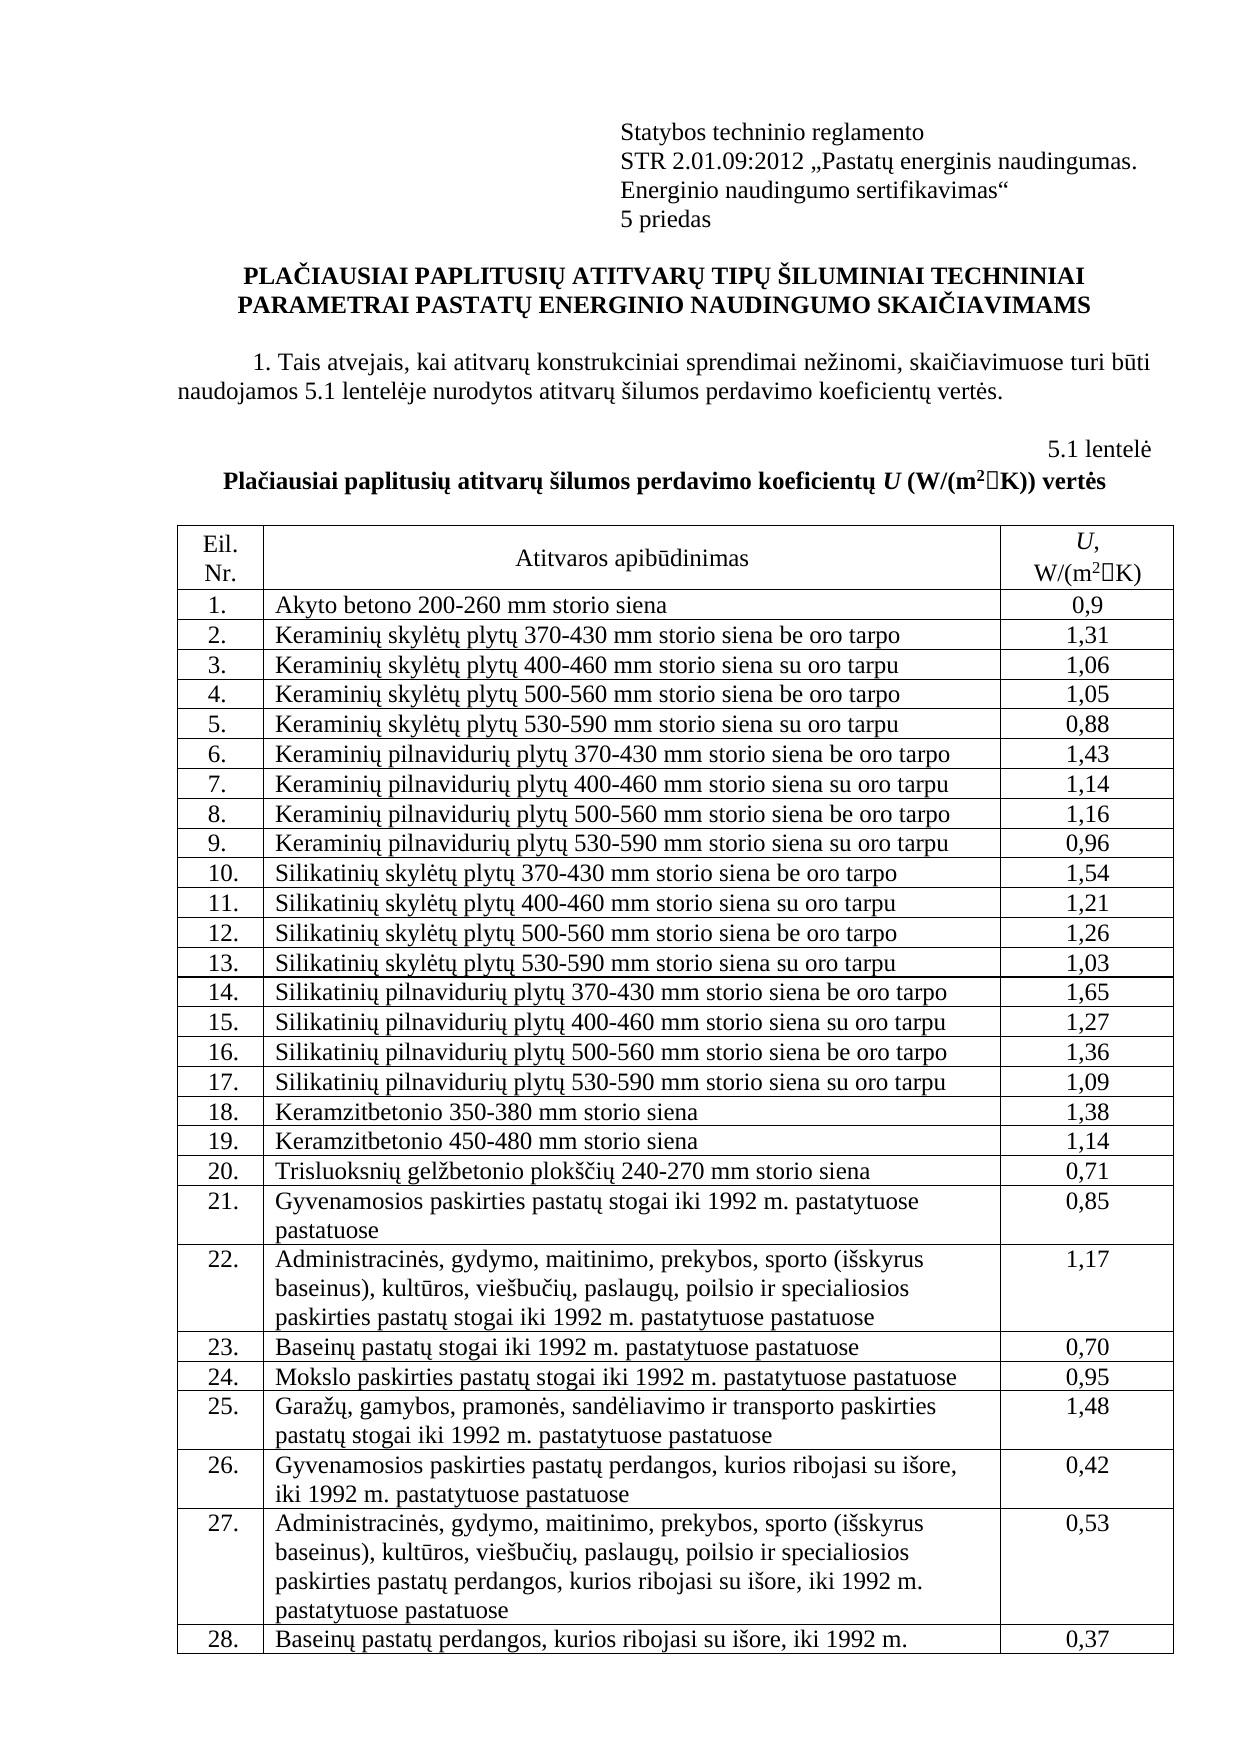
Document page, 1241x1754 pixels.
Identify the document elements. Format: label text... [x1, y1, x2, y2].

table_cell 12. [178, 918, 263, 947]
table_cell Administracinės, gydymo, maitinimo, prekybos, sporto (išskyrus baseinus), kultūros, viešbučių, paslaugų, poilsio ir specialiosios paskirties pastatų perdangos, kurios ribojasi su išore, iki 1992 m. pastatytuose pastatuose [264, 1509, 1000, 1623]
table_header Eil. Nr. [178, 526, 263, 589]
table_cell 1,21 [1001, 888, 1173, 917]
table_cell 0,71 [1001, 1156, 1173, 1185]
table_cell 1,36 [1001, 1037, 1173, 1066]
table_cell 20. [178, 1156, 263, 1185]
table_cell 2. [178, 620, 263, 649]
table_cell 0,88 [1001, 709, 1173, 738]
table_cell 1,17 [1001, 1245, 1173, 1331]
table_cell 6. [178, 739, 263, 768]
table_cell 1,27 [1001, 1007, 1173, 1036]
table_cell 1,65 [1001, 978, 1173, 1006]
table_cell Garažų, gamybos, pramonės, sandėliavimo ir transporto paskirties pastatų stogai iki 1992 m. pastatytuose pastatuose [264, 1391, 1000, 1449]
table_cell 27. [178, 1509, 263, 1623]
text Plačiausiai paplitusių atitvarų tipų šiluminiai techniniai parametrai pastatų energinio naudingumo skaičiavimams [177, 261, 1151, 319]
table_cell Keraminių pilnavidurių plytų 500-560 mm storio siena be oro tarpo [264, 799, 1000, 827]
table_cell 0,9 [1001, 590, 1173, 619]
table_cell Akyto betono 200-260 mm storio siena [264, 590, 1000, 619]
table_cell 0,53 [1001, 1509, 1173, 1623]
table_cell Keraminių skylėtų plytų 530-590 mm storio siena su oro tarpu [264, 709, 1000, 738]
table_cell 1,03 [1001, 948, 1173, 976]
table_cell Silikatinių skylėtų plytų 370-430 mm storio siena be oro tarpo [264, 858, 1000, 887]
table_cell 23. [178, 1332, 263, 1361]
table_cell Keraminių skylėtų plytų 370-430 mm storio siena be oro tarpo [264, 620, 1000, 649]
table_cell Gyvenamosios paskirties pastatų perdangos, kurios ribojasi su išore, iki 1992 m. pastatytuose pastatuose [264, 1450, 1000, 1507]
table_cell 0,42 [1001, 1450, 1173, 1507]
table_cell Silikatinių pilnavidurių plytų 370-430 mm storio siena be oro tarpo [264, 978, 1000, 1006]
table_cell Trisluoksnių gelžbetonio plokščių 240-270 mm storio siena [264, 1156, 1000, 1185]
table_cell 22. [178, 1245, 263, 1331]
table_cell 1,16 [1001, 799, 1173, 827]
table_cell 1,26 [1001, 918, 1173, 947]
table_cell 1,09 [1001, 1067, 1173, 1096]
table_cell Keraminių skylėtų plytų 400-460 mm storio siena su oro tarpu [264, 650, 1000, 678]
table_cell 24. [178, 1362, 263, 1390]
table_cell 0,96 [1001, 829, 1173, 857]
table_cell Administracinės, gydymo, maitinimo, prekybos, sporto (išskyrus baseinus), kultūros, viešbučių, paslaugų, poilsio ir specialiosios paskirties pastatų stogai iki 1992 m. pastatytuose pastatuose [264, 1245, 1000, 1331]
text Statybos techninio reglamento [177, 117, 1151, 146]
table_cell 1,14 [1001, 769, 1173, 798]
table_cell Keraminių skylėtų plytų 500-560 mm storio siena be oro tarpo [264, 680, 1000, 708]
table_cell 16. [178, 1037, 263, 1066]
table_cell 21. [178, 1186, 263, 1243]
table_cell 7. [178, 769, 263, 798]
table_cell 1,43 [1001, 739, 1173, 768]
table_cell 17. [178, 1067, 263, 1096]
text 5 priedas [177, 204, 1151, 232]
table_cell 26. [178, 1450, 263, 1507]
text STR 2.01.09:2012 „Pastatų energinis naudingumas. [177, 146, 1151, 175]
table_cell Mokslo paskirties pastatų stogai iki 1992 m. pastatytuose pastatuose [264, 1362, 1000, 1390]
table_cell Silikatinių pilnavidurių plytų 400-460 mm storio siena su oro tarpu [264, 1007, 1000, 1036]
table_cell Baseinų pastatų stogai iki 1992 m. pastatytuose pastatuose [264, 1332, 1000, 1361]
table_cell 0,85 [1001, 1186, 1173, 1243]
table_cell 3. [178, 650, 263, 678]
table_cell Silikatinių skylėtų plytų 530-590 mm storio siena su oro tarpu [264, 948, 1000, 976]
table_cell 15. [178, 1007, 263, 1036]
table_cell Keramzitbetonio 450-480 mm storio siena [264, 1126, 1000, 1155]
table_header U, W/(m2K) [1001, 526, 1173, 589]
table_cell Baseinų pastatų perdangos, kurios ribojasi su išore, iki 1992 m. [264, 1625, 1000, 1653]
table_cell 1,38 [1001, 1097, 1173, 1125]
table_cell 0,70 [1001, 1332, 1173, 1361]
table_cell 13. [178, 948, 263, 976]
text 5.1 lentelė [177, 434, 1151, 462]
table_cell Silikatinių skylėtų plytų 400-460 mm storio siena su oro tarpu [264, 888, 1000, 917]
table_cell 8. [178, 799, 263, 827]
table_cell 4. [178, 680, 263, 708]
table_cell 25. [178, 1391, 263, 1449]
table_cell 1,06 [1001, 650, 1173, 678]
table_cell Silikatinių pilnavidurių plytų 500-560 mm storio siena be oro tarpo [264, 1037, 1000, 1066]
text Plačiausiai paplitusių atitvarų šilumos perdavimo koeficientų U (W/(m2K)) vertės [177, 462, 1151, 496]
text Energinio naudingumo sertifikavimas“ [177, 175, 1151, 204]
table_header Atitvaros apibūdinimas [264, 526, 1000, 589]
table_cell 10. [178, 858, 263, 887]
table_cell Keraminių pilnavidurių plytų 530-590 mm storio siena su oro tarpu [264, 829, 1000, 857]
table_cell 1,48 [1001, 1391, 1173, 1449]
table_cell 1,14 [1001, 1126, 1173, 1155]
table_cell Silikatinių pilnavidurių plytų 530-590 mm storio siena su oro tarpu [264, 1067, 1000, 1096]
table_cell Keraminių pilnavidurių plytų 370-430 mm storio siena be oro tarpo [264, 739, 1000, 768]
table_cell 1,05 [1001, 680, 1173, 708]
table_cell 5. [178, 709, 263, 738]
table_cell 0,37 [1001, 1625, 1173, 1653]
table_cell 18. [178, 1097, 263, 1125]
table_cell 1,31 [1001, 620, 1173, 649]
table_cell Keramzitbetonio 350-380 mm storio siena [264, 1097, 1000, 1125]
table_cell 14. [178, 978, 263, 1006]
table_cell 28. [178, 1625, 263, 1653]
text 1. Tais atvejais, kai atitvarų konstrukciniai sprendimai nežinomi, skaičiavimuose turi būti naudojamos 5.1 lentelėje nurodytos atitvarų šilumos perdavimo koeficientų vertės. [177, 347, 1151, 405]
table_cell 0,95 [1001, 1362, 1173, 1390]
table_cell Gyvenamosios paskirties pastatų stogai iki 1992 m. pastatytuose pastatuose [264, 1186, 1000, 1243]
table_cell 19. [178, 1126, 263, 1155]
table_cell 1,54 [1001, 858, 1173, 887]
table_cell Silikatinių skylėtų plytų 500-560 mm storio siena be oro tarpo [264, 918, 1000, 947]
table_cell 11. [178, 888, 263, 917]
table_cell Keraminių pilnavidurių plytų 400-460 mm storio siena su oro tarpu [264, 769, 1000, 798]
table_cell 9. [178, 829, 263, 857]
table_cell 1. [178, 590, 263, 619]
